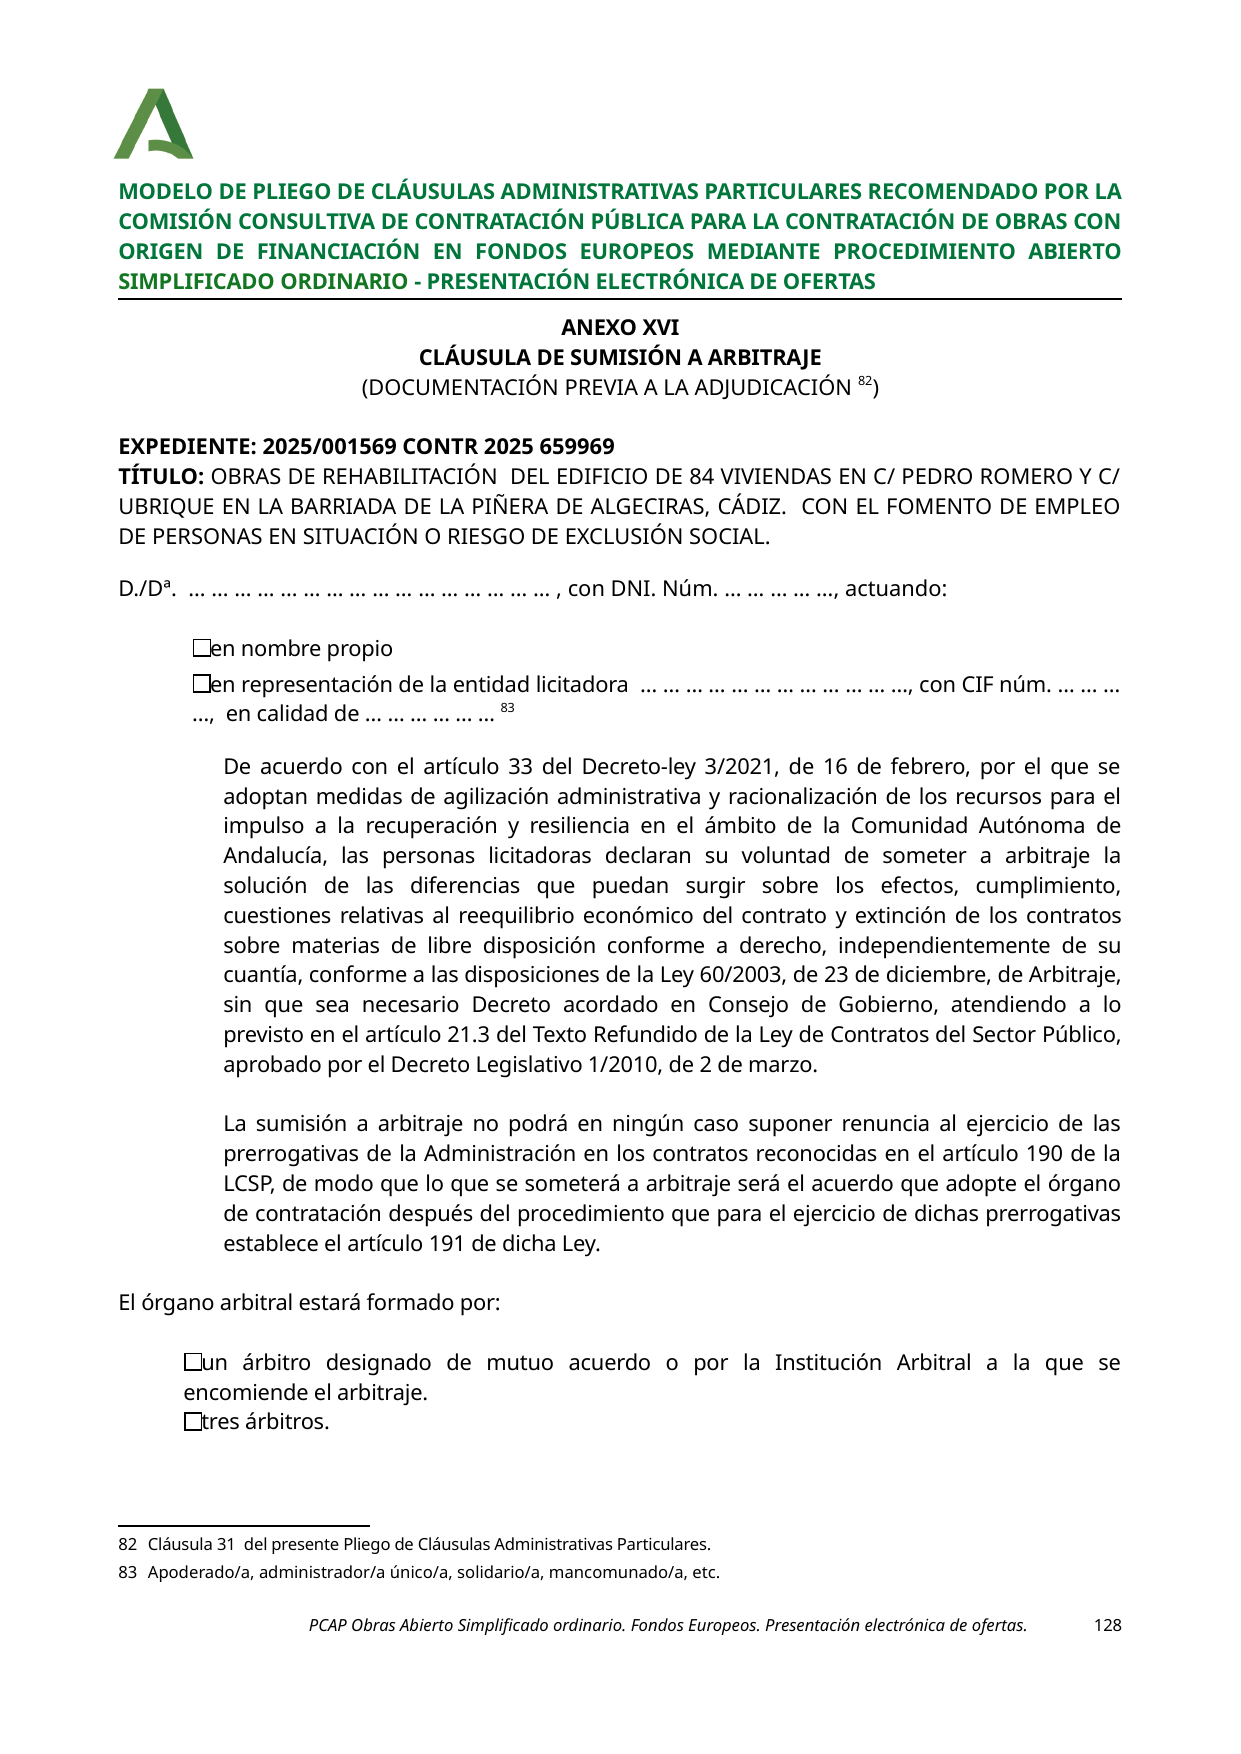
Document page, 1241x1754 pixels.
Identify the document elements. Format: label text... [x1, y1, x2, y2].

text Apoderado/a, administrador/a único/a, solidario/a, mancomunado/a, etc. [118, 1561, 1122, 1584]
picture [109, 84, 198, 163]
text (DOCUMENTACIÓN PREVIA A LA ADJUDICACIÓN ) [118, 372, 1122, 402]
text El órgano arbitral estará formado por: [118, 1287, 1122, 1317]
text EXPEDIENTE: 2025/001569 CONTR 2025 659969 [118, 431, 1122, 461]
text De acuerdo con el artículo 33 del Decreto-ley 3/2021, de 16 de febrero, por el que se adoptan medidas de agilización administrativa y racionalización de los recursos para el impulso a la recuperación y resiliencia en el ámbito de la Comunidad Autónoma de Andalucía, las personas licitadoras declaran su voluntad de someter a arbitraje la solución de las diferencias que puedan surgir sobre los efectos, cumplimiento, cuestiones relativas al reequilibrio económico del contrato y extinción de los contratos sobre materias de libre disposición conforme a derecho, independientemente de su cuantía, conforme a las disposiciones de la Ley 60/2003, de 23 de diciembre, de Arbitraje, sin que sea necesario Decreto acordado en Consejo de Gobierno, atendiendo a lo previsto en el artículo 21.3 del Texto Refundido de la Ley de Contratos del Sector Público, aprobado por el Decreto Legislativo 1/2010, de 2 de marzo. [223, 751, 1122, 1079]
text CLÁUSULA DE SUMISIÓN A ARBITRAJE [118, 342, 1122, 372]
text tres árbitros. [183, 1406, 1122, 1436]
text Cláusula 31 del presente Pliego de Cláusulas Administrativas Particulares. [118, 1532, 1122, 1555]
text D./Dª. … … … … … … … … … … … … … … … … , con DNI. Núm. … … … … …, actuando: [118, 573, 1122, 603]
text ANEXO XVI [118, 312, 1122, 342]
text MODELO DE PLIEGO DE CLÁUSULAS ADMINISTRATIVAS PARTICULARES RECOMENDADO POR LA COMISIÓN CONSULTIVA DE CONTRATACIÓN PÚBLICA PARA LA CONTRATACIÓN DE OBRAS CON ORIGEN DE FINANCIACIÓN EN FONDOS EUROPEOS MEDIANTE PROCEDIMIENTO ABIERTO SIMPLIFICADO ORDINARIO - PRESENTACIÓN ELECTRÓNICA DE OFERTAS [118, 176, 1122, 298]
text La sumisión a arbitraje no podrá en ningún caso suponer renuncia al ejercicio de las prerrogativas de la Administración en los contratos reconocidas en el artículo 190 de la LCSP, de modo que lo que se someterá a arbitraje será el acuerdo que adopte el órgano de contratación después del procedimiento que para el ejercicio de dichas prerrogativas establece el artículo 191 de dicha Ley. [223, 1108, 1122, 1257]
text en nombre propio [192, 633, 1122, 663]
text en representación de la entidad licitadora … … … … … … … … … … … …, con CIF núm. … … … …, en calidad de … … … … … … [192, 669, 1122, 728]
text TÍTULO: OBRAS DE REHABILITACIÓN DEL EDIFICIO DE 84 VIVIENDAS EN C/ PEDRO ROMERO Y C/ UBRIQUE EN LA BARRIADA DE LA PIÑERA DE ALGECIRAS, CÁDIZ. CON EL FOMENTO DE EMPLEO DE PERSONAS EN SITUACIÓN O RIESGO DE EXCLUSIÓN SOCIAL. [118, 461, 1122, 551]
text un árbitro designado de mutuo acuerdo o por la Institución Arbitral a la que se encomiende el arbitraje. [183, 1347, 1122, 1406]
